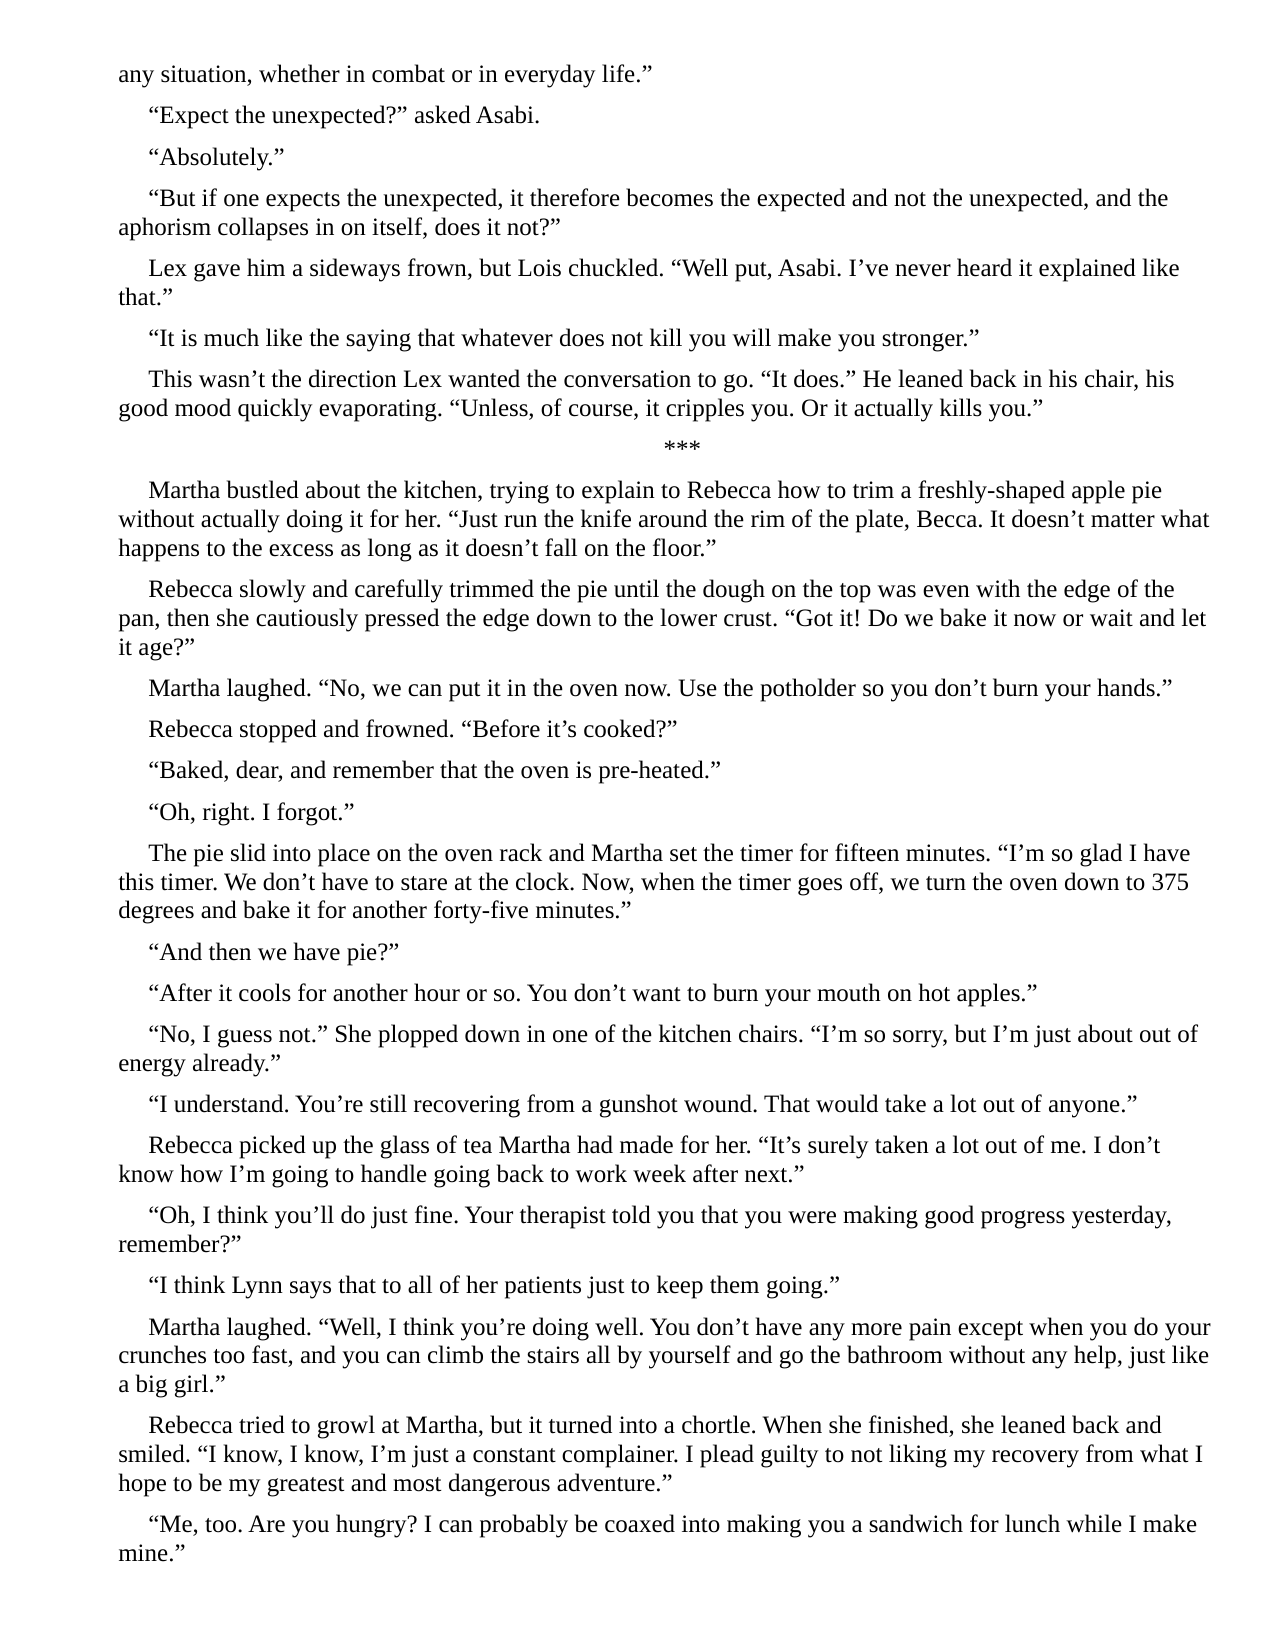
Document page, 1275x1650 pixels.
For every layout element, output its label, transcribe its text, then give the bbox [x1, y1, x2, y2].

text Martha laughed. “Well, I think you’re doing well. You don’t have any more pain except when you do your crunches too fast, and you can climb the stairs all by yourself and go the bathroom without any help, just like a big girl.” [118, 1312, 1216, 1398]
text Rebecca slowly and carefully trimmed the pie until the dough on the top was even with the edge of the pan, then she cautiously pressed the edge down to the lower crust. “Got it! Do we bake it now or wait and let it age?” [118, 574, 1216, 660]
text “It is much like the saying that whatever does not kill you will make you stronger.” [118, 323, 1216, 352]
text “But if one expects the unexpected, it therefore becomes the expected and not the unexpected, and the aphorism collapses in on itself, does it not?” [118, 183, 1216, 240]
text Lex gave him a sideways frown, but Lois chuckled. “Well put, Asabi. I’ve never heard it explained like that.” [118, 253, 1216, 310]
text “And then we have pie?” [118, 937, 1216, 965]
text “Baked, dear, and remember that the oven is pre-heated.” [118, 755, 1216, 784]
text “I understand. You’re still recovering from a gunshot wound. That would take a lot out of anyone.” [118, 1089, 1216, 1118]
text “Absolutely.” [118, 142, 1216, 170]
text This wasn’t the direction Lex wanted the conversation to go. “It does.” He leaned back in his chair, his good mood quickly evaporating. “Unless, of course, it cripples you. Or it actually kills you.” [118, 364, 1216, 422]
text Martha bustled about the kitchen, trying to explain to Rebecca how to trim a freshly-shaped apple pie without actually doing it for her. “Just run the knife around the rim of the plate, Becca. It doesn’t matter what happens to the excess as long as it doesn’t fall on the floor.” [118, 475, 1216, 562]
text The pie slid into place on the oven rack and Martha set the timer for fifteen minutes. “I’m so glad I have this timer. We don’t have to stare at the clock. Now, when the timer goes off, we turn the oven down to 375 degrees and bake it for another forty-five minutes.” [118, 838, 1216, 924]
text Rebecca tried to growl at Martha, but it turned into a chortle. When she finished, she leaned back and smiled. “I know, I know, I’m just a constant complainer. I plead guilty to not liking my recovery from what I hope to be my greatest and most dangerous adventure.” [118, 1410, 1216, 1497]
text Rebecca picked up the glass of tea Martha had made for her. “It’s surely taken a lot out of me. I don’t know how I’m going to handle going back to work week after next.” [118, 1130, 1216, 1188]
text “I think Lynn says that to all of her patients just to keep them going.” [118, 1270, 1216, 1299]
text “No, I guess not.” She plopped down in one of the kitchen chairs. “I’m so sorry, but I’m just about out of energy already.” [118, 1019, 1216, 1077]
text Martha laughed. “No, we can put it in the oven now. Use the potholder so you don’t burn your hands.” [118, 673, 1216, 702]
text “Me, too. Are you hungry? I can probably be coaxed into making you a sandwich for lunch while I make mine.” [118, 1509, 1216, 1567]
text “After it cools for another hour or so. You don’t want to burn your mouth on hot apples.” [118, 978, 1216, 1007]
text *** [118, 434, 1216, 463]
text any situation, whether in combat or in everyday life.” [118, 59, 1216, 88]
text Rebecca stopped and frowned. “Before it’s cooked?” [118, 714, 1216, 743]
text “Oh, I think you’ll do just fine. Your therapist told you that you were making good progress yesterday, remember?” [118, 1200, 1216, 1258]
text “Expect the unexpected?” asked Asabi. [118, 100, 1216, 129]
text “Oh, right. I forgot.” [118, 797, 1216, 825]
